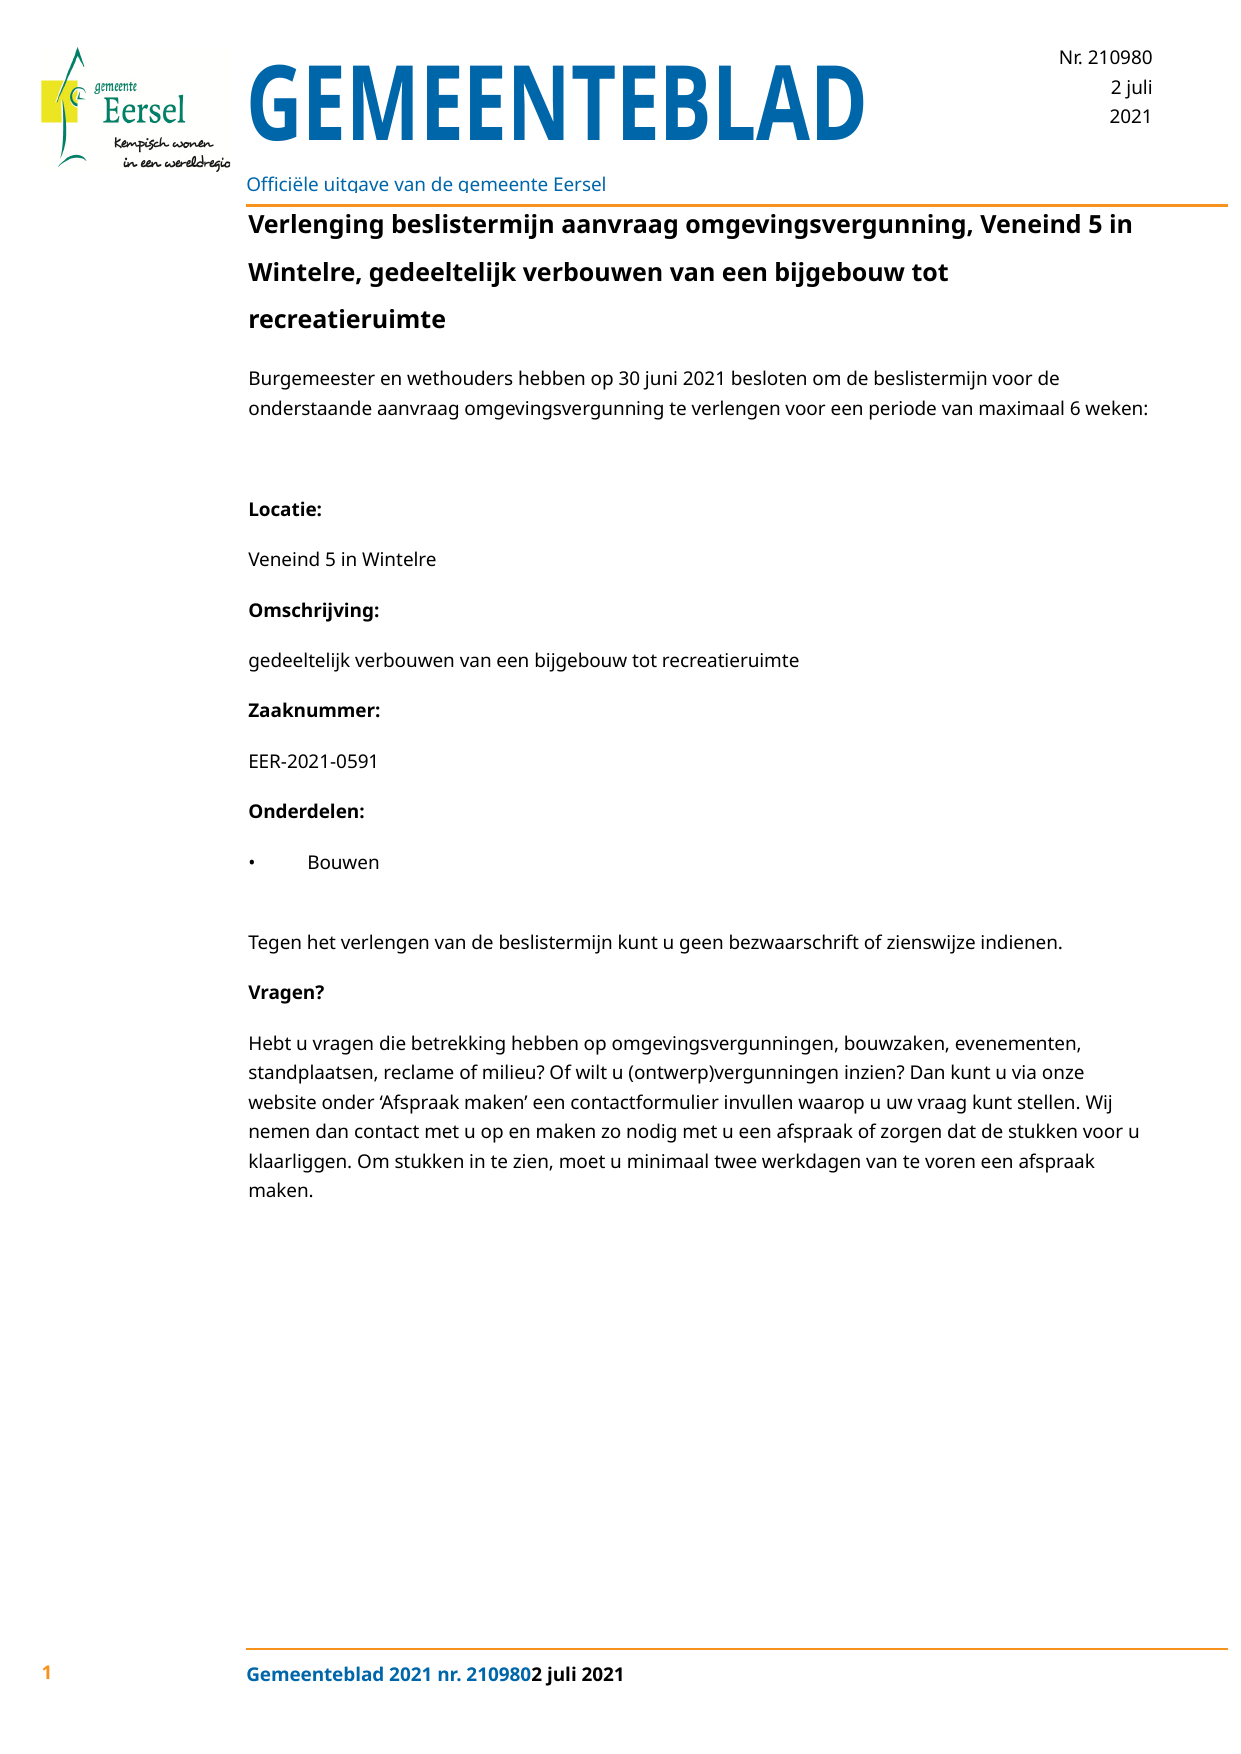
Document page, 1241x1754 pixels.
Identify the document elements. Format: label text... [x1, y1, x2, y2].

text Omschrijving: [248, 597, 1152, 622]
text Verlenging beslistermijn aanvraag omgevingsvergunning, Veneind 5 in Wintelre, gedeeltelijk verbouwen van een bijgebouw tot recreatieruimte [248, 207, 1152, 336]
text Onderdelen: [248, 798, 1152, 824]
text Burgemeester en wethouders hebben op 30 juni 2021 besloten om de beslistermijn voor de onderstaande aanvraag omgevingsvergunning te verlengen voor een periode van maximaal 6 weken: [248, 366, 1152, 421]
list Bouwen [248, 849, 1152, 874]
text EER-2021-0591 [248, 748, 1152, 774]
text Veneind 5 in Wintelre [248, 546, 1152, 572]
picture [41, 47, 231, 172]
text Zaaknummer: [248, 698, 1152, 723]
text Locatie: [248, 496, 1152, 522]
text Hebt u vragen die betrekking hebben op omgevingsvergunningen, bouwzaken, evenementen, standplaatsen, reclame of milieu? Of wilt u (ontwerp)vergunningen inzien? Dan kunt u via onze website onder ‘Afspraak maken’ een contactformulier invullen waarop u uw vraag kunt stellen. Wij nemen dan contact met u op en maken zo nodig met u een afspraak of zorgen dat de stukken voor u klaarliggen. Om stukken in te zien, moet u minimaal twee werkdagen van te voren een afspraak maken. [248, 1030, 1152, 1203]
text Tegen het verlengen van de beslistermijn kunt u geen bezwaarschrift of zienswijze indienen. [248, 929, 1152, 954]
text gedeeltelijk verbouwen van een bijgebouw tot recreatieruimte [248, 647, 1152, 673]
text Vragen? [248, 979, 1152, 1005]
